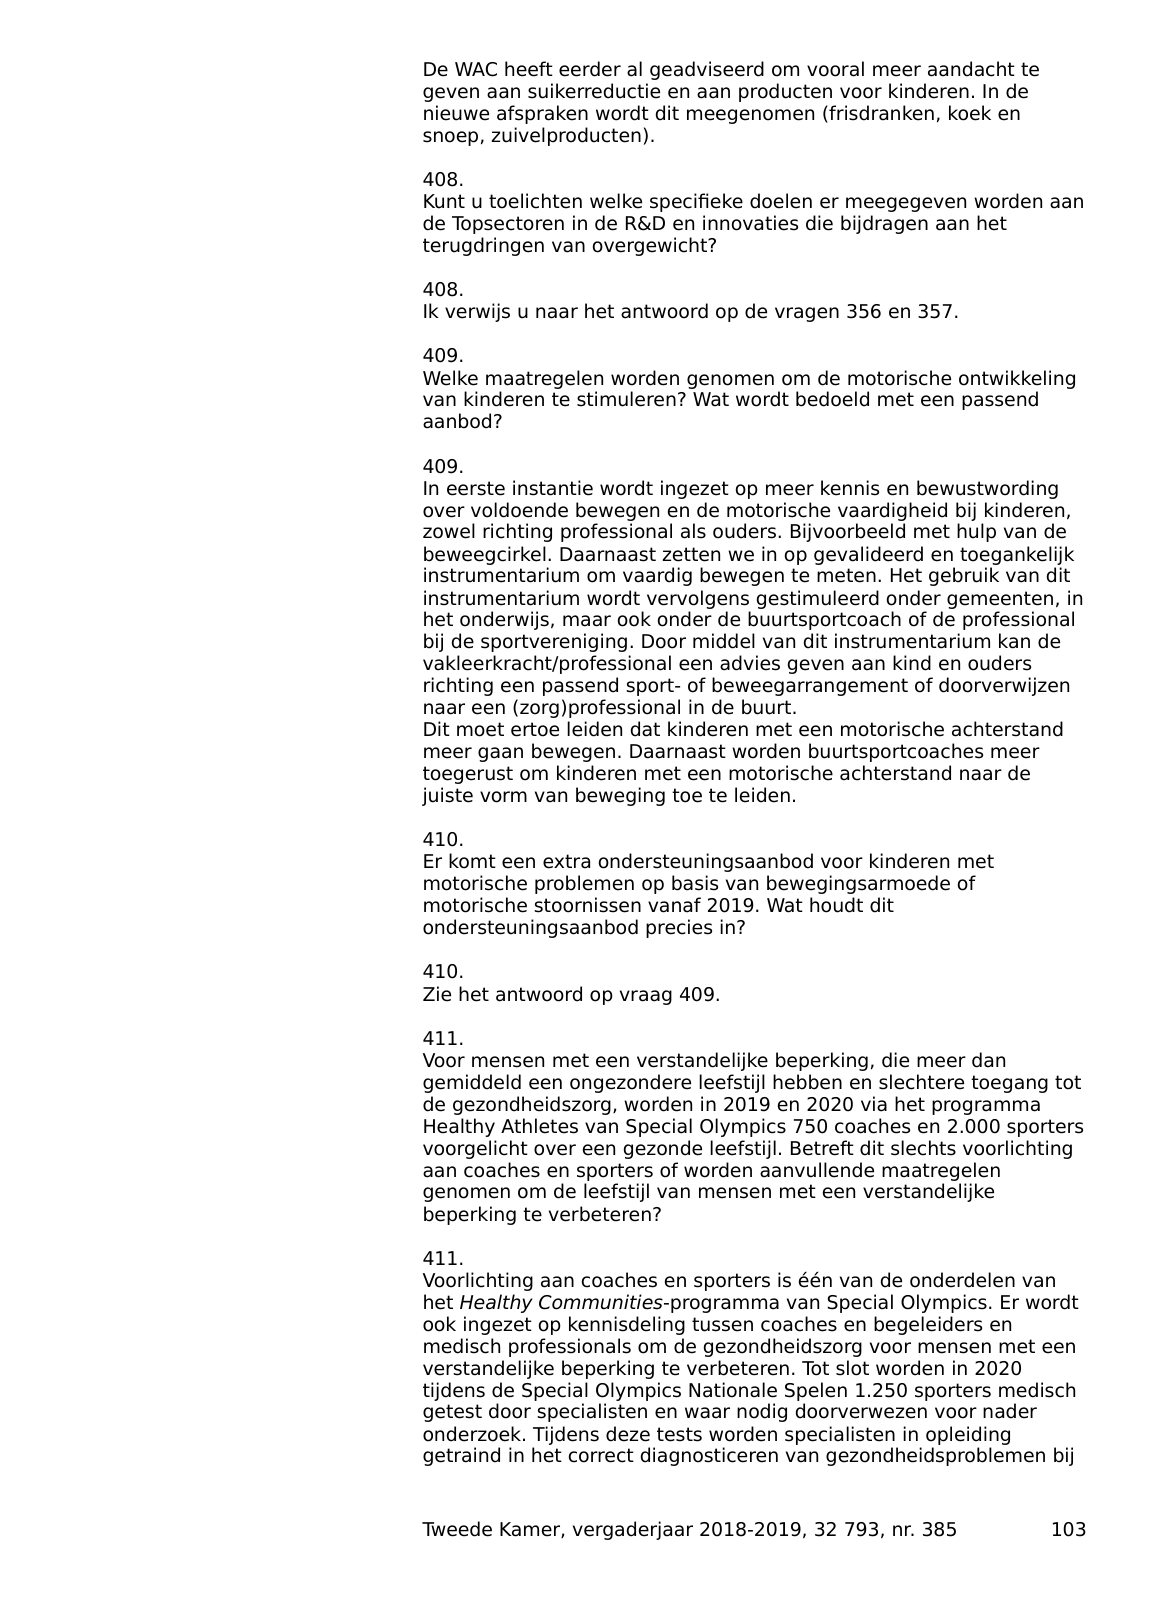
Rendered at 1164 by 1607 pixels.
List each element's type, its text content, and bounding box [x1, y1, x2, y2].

text Ik verwijs u naar het antwoord op de vragen 356 en 357. [422, 301, 1087, 323]
text 409. [422, 456, 1087, 477]
text 411. [422, 1028, 1087, 1049]
text 408. [422, 279, 1087, 301]
text Kunt u toelichten welke specifieke doelen er meegegeven worden aan de Topsectoren in de R&D en innovaties die bijdragen aan het terugdringen van overgewicht? [422, 191, 1087, 257]
text 409. [422, 345, 1087, 367]
text Welke maatregelen worden genomen om de motorische ontwikkeling van kinderen te stimuleren? Wat wordt bedoeld met een passend aanbod? [422, 367, 1087, 433]
text De WAC heeft eerder al geadviseerd om vooral meer aandacht te geven aan suikerreductie en aan producten voor kinderen. In de nieuwe afspraken wordt dit meegenomen (frisdranken, koek en snoep, zuivelproducten). [422, 59, 1087, 147]
text In eerste instantie wordt ingezet op meer kennis en bewustwording over voldoende bewegen en de motorische vaardigheid bij kinderen, zowel richting professional als ouders. Bijvoorbeeld met hulp van de beweegcirkel. Daarnaast zetten we in op gevalideerd en toegankelijk instrumentarium om vaardig bewegen te meten. Het gebruik van dit instrumentarium wordt vervolgens gestimuleerd onder gemeenten, in het onderwijs, maar ook onder de buurtsportcoach of de professional bij de sportvereniging. Door middel van dit instrumentarium kan de vakleerkracht/professional een advies geven aan kind en ouders richting een passend sport- of beweegarrangement of doorverwijzen naar een (zorg)professional in de buurt. [422, 477, 1087, 719]
text Zie het antwoord op vraag 409. [422, 983, 1087, 1005]
text 408. [422, 169, 1087, 191]
text Voor mensen met een verstandelijke beperking, die meer dan gemiddeld een ongezondere leefstijl hebben en slechtere toegang tot de gezondheidszorg, worden in 2019 en 2020 via het programma Healthy Athletes van Special Olympics 750 coaches en 2.000 sporters voorgelicht over een gezonde leefstijl. Betreft dit slechts voorlichting aan coaches en sporters of worden aanvullende maatregelen genomen om de leefstijl van mensen met een verstandelijke beperking te verbeteren? [422, 1049, 1087, 1225]
text 411. [422, 1248, 1087, 1269]
text Dit moet ertoe leiden dat kinderen met een motorische achterstand meer gaan bewegen. Daarnaast worden buurtsportcoaches meer toegerust om kinderen met een motorische achterstand naar de juiste vorm van beweging toe te leiden. [422, 719, 1087, 807]
text Voorlichting aan coaches en sporters is één van de onderdelen van het Healthy Communities-programma van Special Olympics. Er wordt ook ingezet op kennisdeling tussen coaches en begeleiders en medisch professionals om de gezondheidszorg voor mensen met een verstandelijke beperking te verbeteren. Tot slot worden in 2020 tijdens de Special Olympics Nationale Spelen 1.250 sporters medisch getest door specialisten en waar nodig doorverwezen voor nader onderzoek. Tijdens deze tests worden specialisten in opleiding getraind in het correct diagnosticeren van gezondheidsproblemen bij [422, 1269, 1087, 1467]
text 410. [422, 829, 1087, 851]
text 410. [422, 961, 1087, 983]
text Er komt een extra ondersteuningsaanbod voor kinderen met motorische problemen op basis van bewegingsarmoede of motorische stoornissen vanaf 2019. Wat houdt dit ondersteuningsaanbod precies in? [422, 851, 1087, 939]
